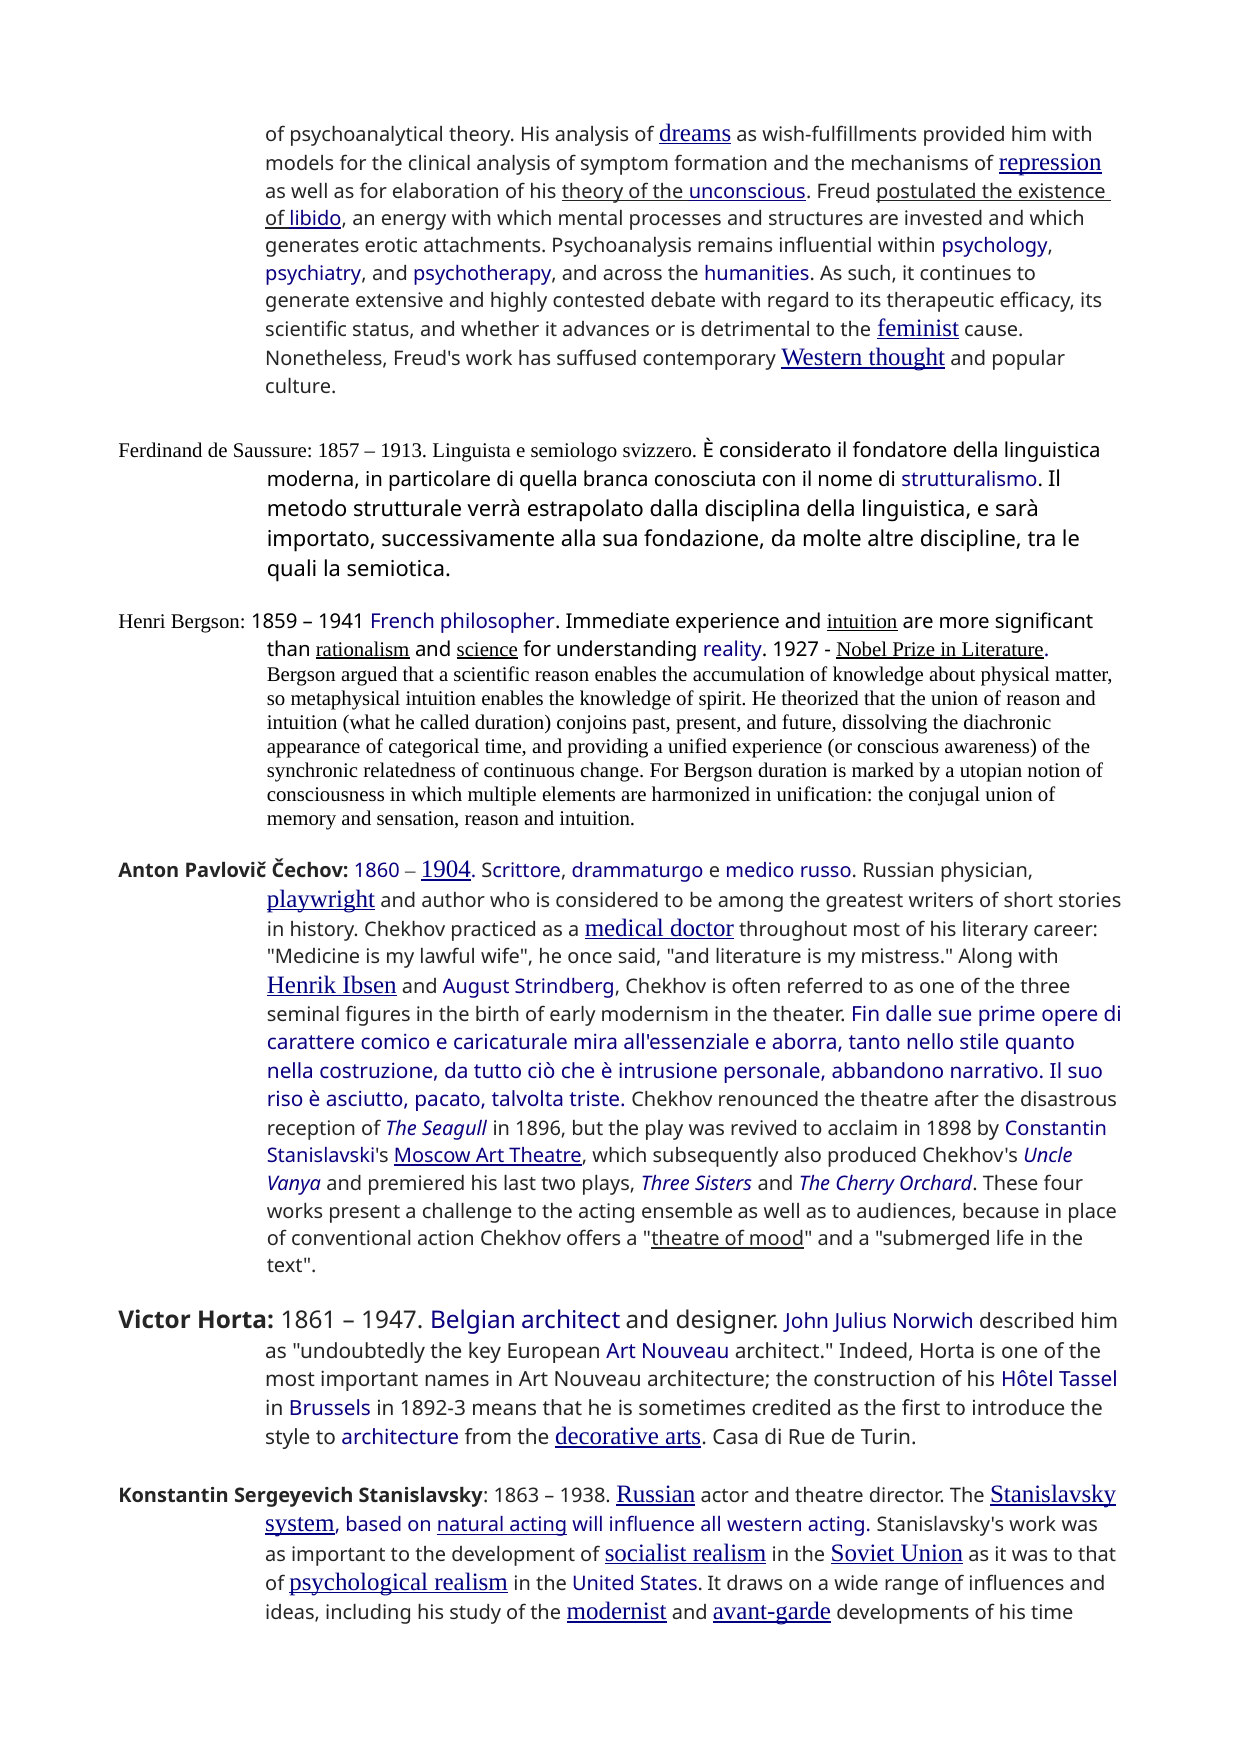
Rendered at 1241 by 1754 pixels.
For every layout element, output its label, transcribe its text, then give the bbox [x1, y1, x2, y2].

text Henri Bergson: 1859 – 1941 French philosopher. Immediate experience and intuition are more significant than rationalism and science for understanding reality. 1927 - Nobel Prize in Literature. Bergson argued that a scientific reason enables the accumulation of knowledge about physical matter, so metaphysical intuition enables the knowledge of spirit. He theorized that the union of reason and intuition (what he called duration) conjoins past, present, and future, dissolving the diachronic appearance of categorical time, and providing a unified experience (or conscious awareness) of the synchronic relatedness of continuous change. For Bergson duration is marked by a utopian notion of consciousness in which multiple elements are harmonized in unification: the conjugal union of memory and sensation, reason and intuition. [118, 606, 1122, 830]
text Ferdinand de Saussure: 1857 – 1913. Linguista e semiologo svizzero. È considerato il fondatore della linguistica moderna, in particolare di quella branca conosciuta con il nome di strutturalismo. Il metodo strutturale verrà estrapolato dalla disciplina della linguistica, e sarà importato, successivamente alla sua fondazione, da molte altre discipline, tra le quali la semiotica. [118, 436, 1122, 582]
text Konstantin Sergeyevich Stanislavsky: 1863 – 1938. Russian actor and theatre director. The Stanislavsky system, based on natural acting will influence all western acting. Stanislavsky's work was as important to the development of socialist realism in the Soviet Union as it was to that of psychological realism in the United States. It draws on a wide range of influences and ideas, including his study of the modernist and avant-garde developments of his time [118, 1479, 1122, 1626]
text of psychoanalytical theory. His analysis of dreams as wish-fulfillments provided him with models for the clinical analysis of symptom formation and the mechanisms of repression as well as for elaboration of his theory of the unconscious. Freud postulated the existence of libido, an energy with which mental processes and structures are invested and which generates erotic attachments. Psychoanalysis remains influential within psychology, psychiatry, and psychotherapy, and across the humanities. As such, it continues to generate extensive and highly contested debate with regard to its therapeutic efficacy, its scientific status, and whether it advances or is detrimental to the feminist cause. Nonetheless, Freud's work has suffused contemporary Western thought and popular culture. [118, 118, 1122, 399]
text Anton Pavlovič Čechov: 1860 – 1904. Scrittore, drammaturgo e medico russo. Russian physician, playwright and author who is considered to be among the greatest writers of short stories in history. Chekhov practiced as a medical doctor throughout most of his literary career: "Medicine is my lawful wife", he once said, "and literature is my mistress." Along with Henrik Ibsen and August Strindberg, Chekhov is often referred to as one of the three seminal figures in the birth of early modernism in the theater. Fin dalle sue prime opere di carattere comico e caricaturale mira all'essenziale e aborra, tanto nello stile quanto nella costruzione, da tutto ciò che è intrusione personale, abbandono narrativo. Il suo riso è asciutto, pacato, talvolta triste. Chekhov renounced the theatre after the disastrous reception of The Seagull in 1896, but the play was revived to acclaim in 1898 by Constantin Stanislavski's Moscow Art Theatre, which subsequently also produced Chekhov's Uncle Vanya and premiered his last two plays, Three Sisters and The Cherry Orchard. These four works present a challenge to the acting ensemble as well as to audiences, because in place of conventional action Chekhov offers a "theatre of mood" and a "submerged life in the text". [118, 854, 1122, 1279]
text Victor Horta: 1861 – 1947. Belgian architect and designer. John Julius Norwich described him as "undoubtedly the key European Art Nouveau architect." Indeed, Horta is one of the most important names in Art Nouveau architecture; the construction of his Hôtel Tassel in Brussels in 1892-3 means that he is sometimes credited as the first to introduce the style to architecture from the decorative arts. Casa di Rue de Turin. [118, 1303, 1122, 1451]
